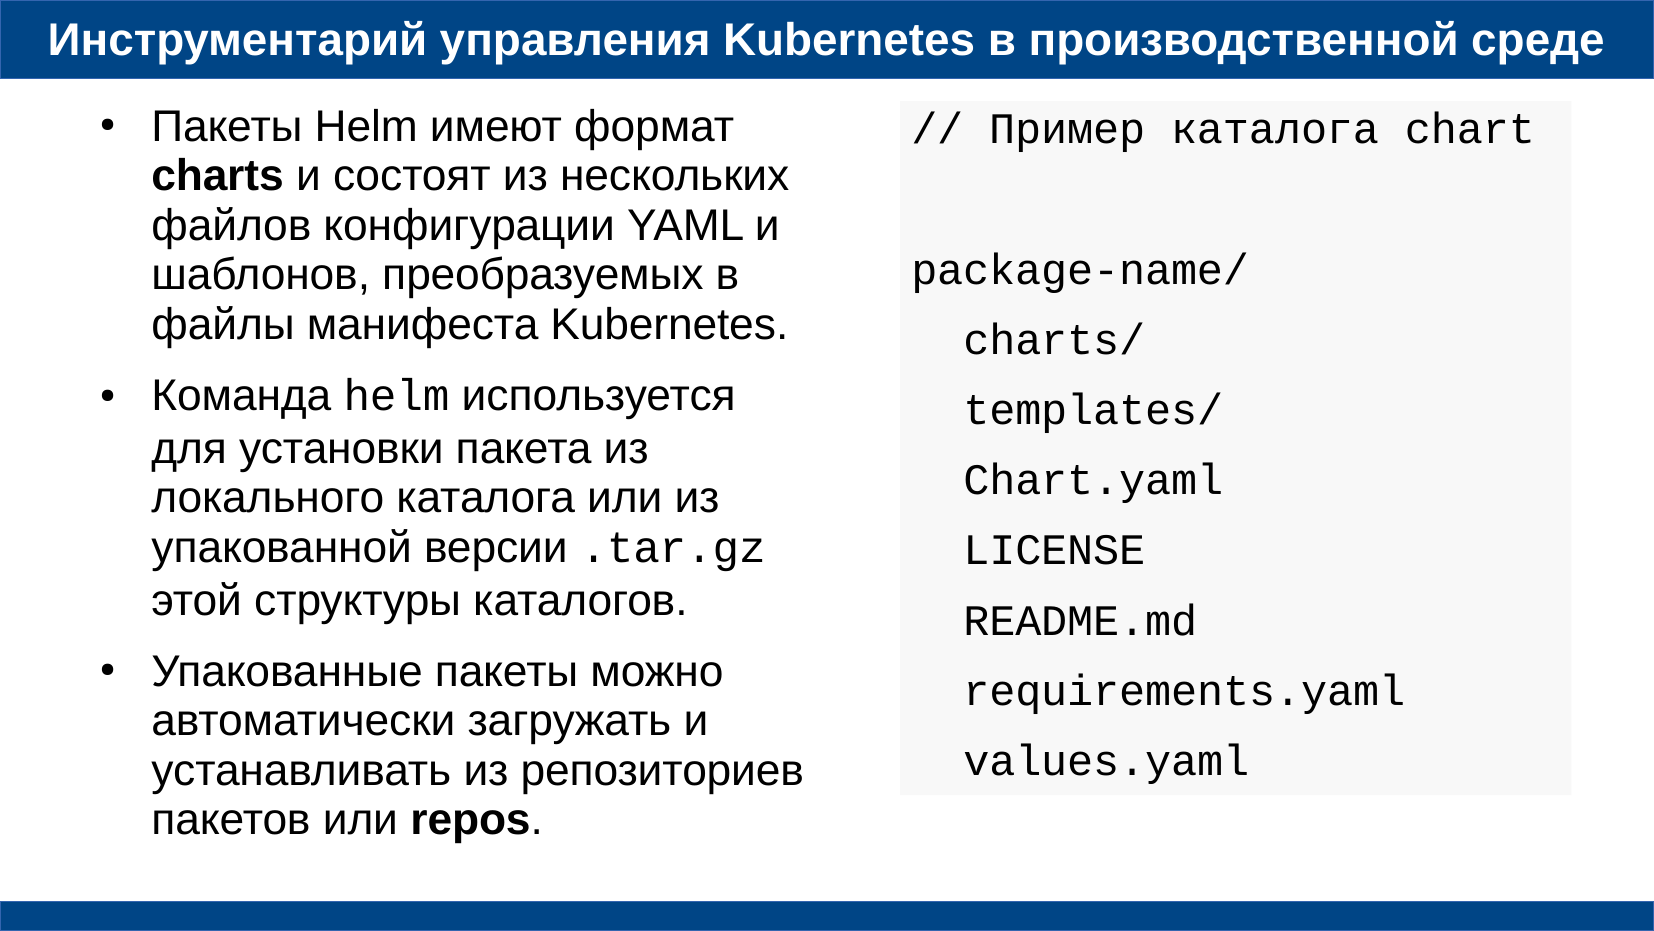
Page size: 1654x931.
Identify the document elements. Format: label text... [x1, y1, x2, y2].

list // Пример каталога chart package-name/ charts/ templates/ Chart.yaml LICENSE README.md requirements.yaml values.yaml [900, 101, 1572, 796]
list Пакеты Helm имеют формат charts и состоят из нескольких файлов конфигурации YAML и шаблонов, преобразуемых в файлы манифеста Kubernetes. Команда helm используется для установки пакета из локального каталога или из упакованной версии .tar.gz этой структуры каталогов. Упакованные пакеты можно автоматически загружать и устанавливать из репозиториев пакетов или repos. [82, 101, 809, 871]
title Инструментарий управления Kubernetes в производственной среде [0, 0, 1654, 79]
